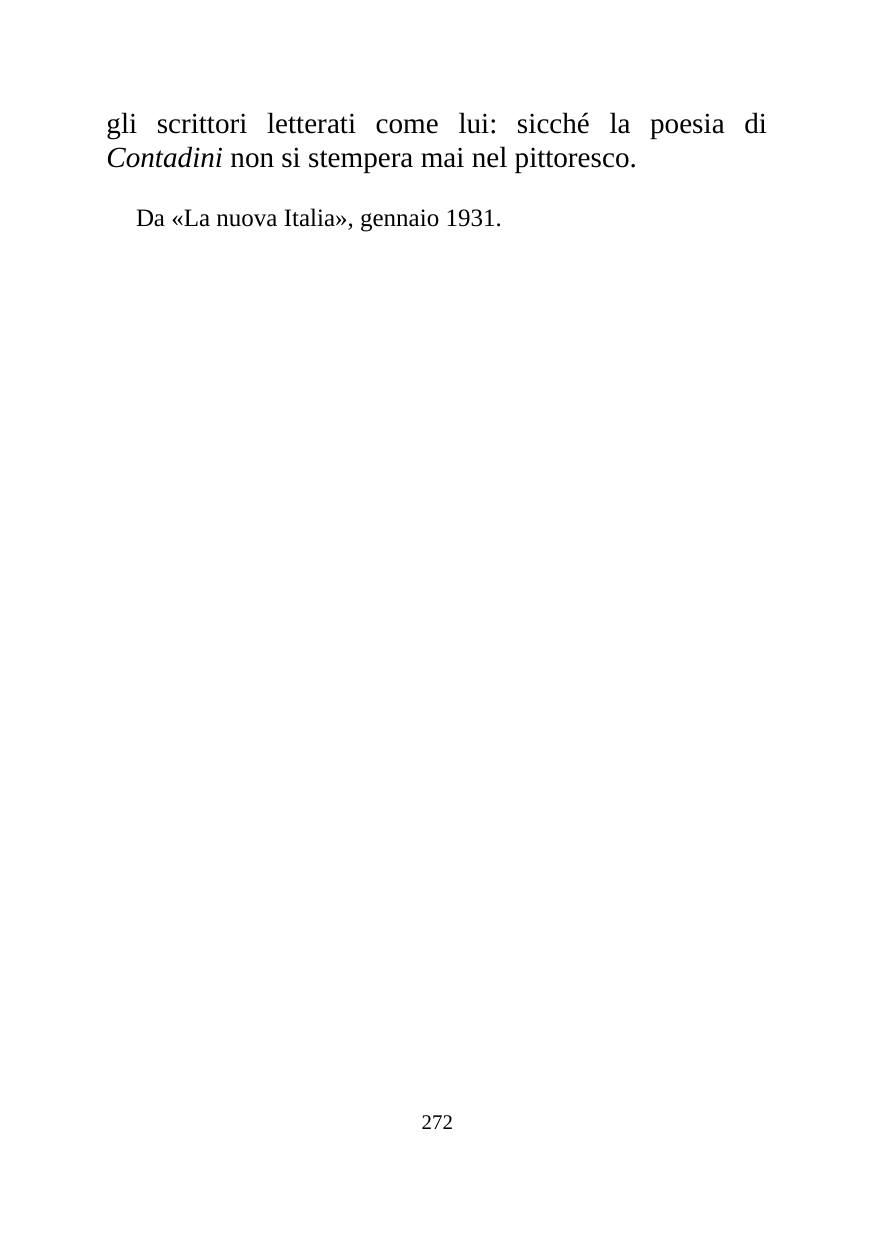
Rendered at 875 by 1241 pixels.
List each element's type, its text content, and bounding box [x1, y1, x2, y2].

text Da «La nuova Italia», gennaio 1931. [106, 203, 768, 232]
text gli scrittori letterati come lui: sicché la poesia di Contadini non si stempera mai nel pittoresco. [106, 106, 768, 173]
